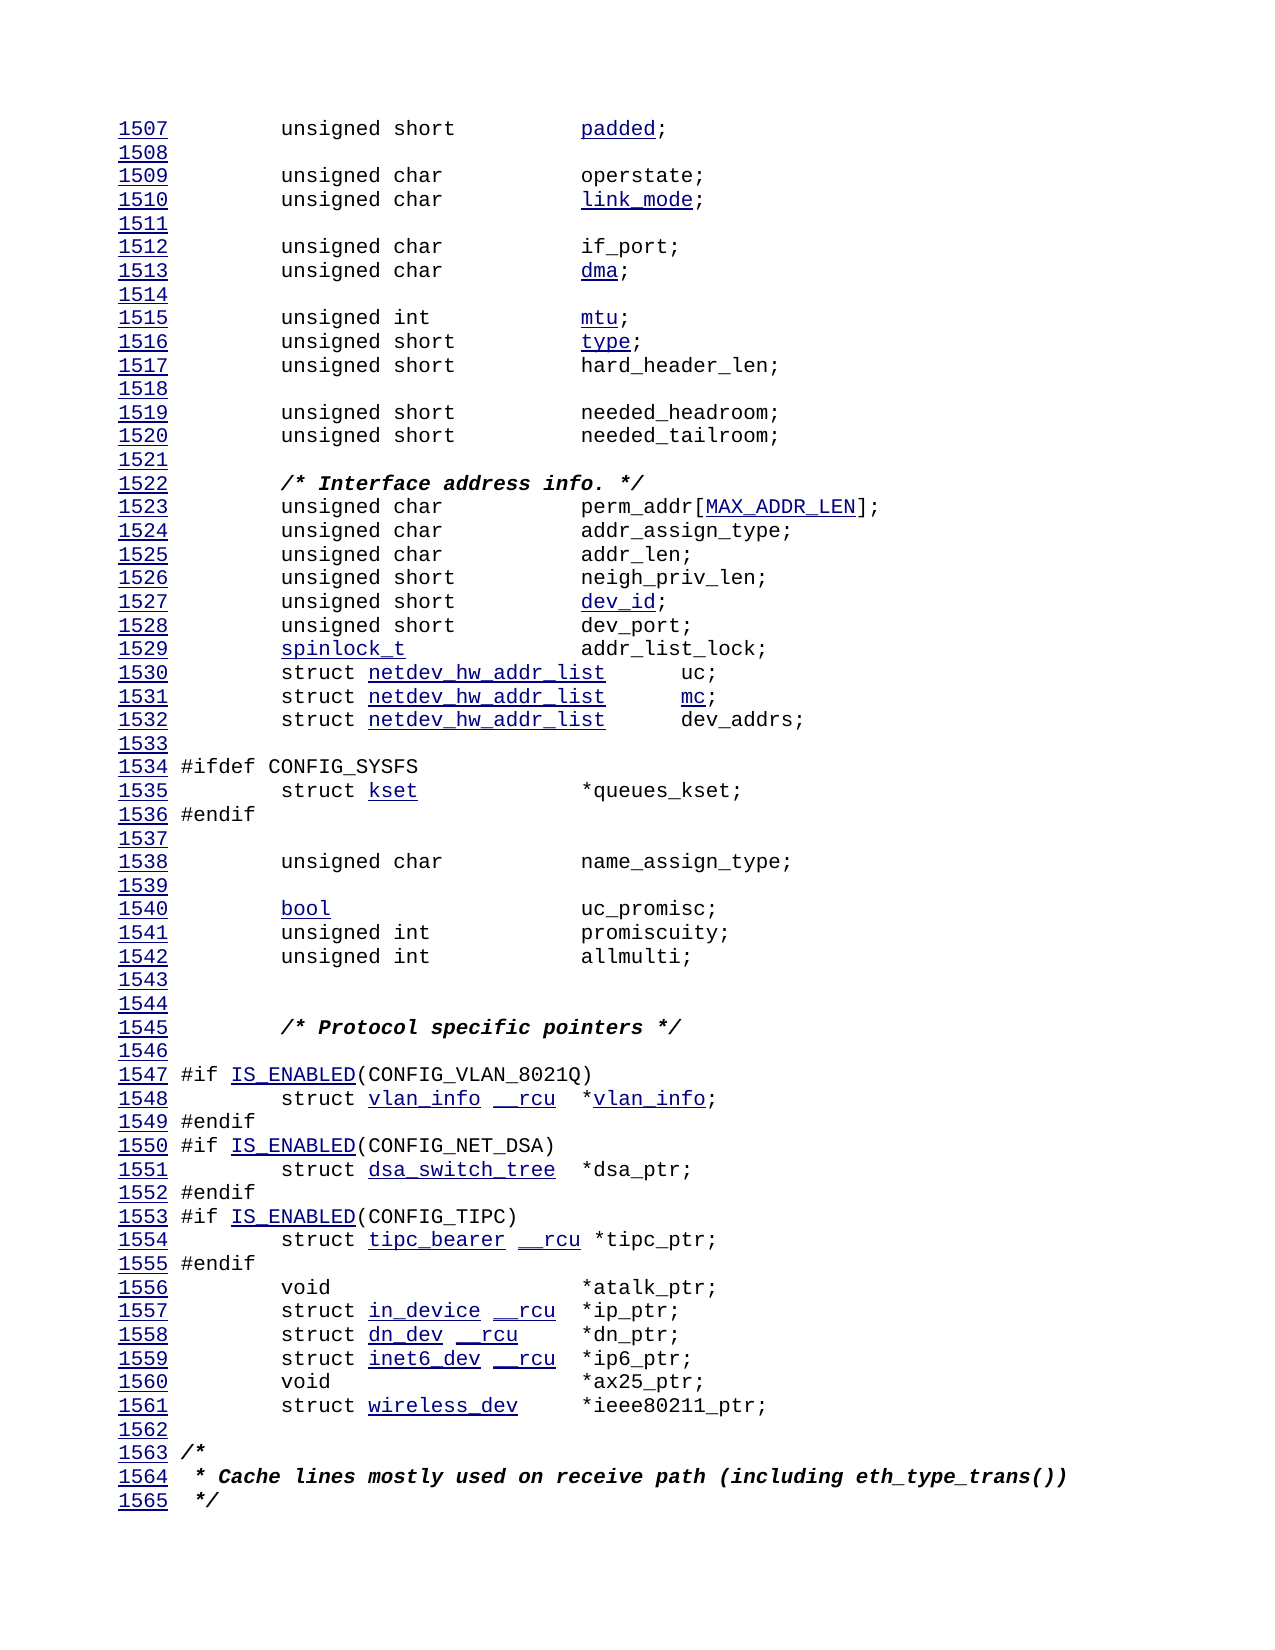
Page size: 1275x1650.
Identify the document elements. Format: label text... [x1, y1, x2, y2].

text 1547 #if IS_ENABLED(CONFIG_VLAN_8021Q) [118, 1064, 1157, 1088]
text 1564 * Cache lines mostly used on receive path (including eth_type_trans()) [118, 1466, 1157, 1489]
text 1541 unsigned int promiscuity; [118, 922, 1157, 946]
text 1548 struct vlan_info __rcu *vlan_info; [118, 1088, 1157, 1111]
text 1552 #endif [118, 1182, 1157, 1206]
text 1531 struct netdev_hw_addr_list mc; [118, 686, 1157, 709]
text 1539 [118, 875, 1157, 898]
text 1518 [118, 378, 1157, 402]
text 1517 unsigned short hard_header_len; [118, 354, 1157, 378]
text 1557 struct in_device __rcu *ip_ptr; [118, 1300, 1157, 1324]
text 1563 /* [118, 1442, 1157, 1466]
text 1519 unsigned short needed_headroom; [118, 402, 1157, 426]
text 1545 /* Protocol specific pointers */ [118, 1017, 1157, 1040]
text 1532 struct netdev_hw_addr_list dev_addrs; [118, 709, 1157, 733]
text 1553 #if IS_ENABLED(CONFIG_TIPC) [118, 1206, 1157, 1229]
text 1516 unsigned short type; [118, 331, 1157, 354]
text 1528 unsigned short dev_port; [118, 615, 1157, 638]
text 1562 [118, 1419, 1157, 1442]
text 1521 [118, 449, 1157, 473]
text 1529 spinlock_t addr_list_lock; [118, 638, 1157, 662]
text 1544 [118, 993, 1157, 1017]
text 1510 unsigned char link_mode; [118, 189, 1157, 213]
text 1540 bool uc_promisc; [118, 898, 1157, 922]
text 1524 unsigned char addr_assign_type; [118, 520, 1157, 544]
text 1525 unsigned char addr_len; [118, 544, 1157, 567]
text 1522 /* Interface address info. */ [118, 473, 1157, 496]
text 1538 unsigned char name_assign_type; [118, 851, 1157, 875]
text 1558 struct dn_dev __rcu *dn_ptr; [118, 1324, 1157, 1348]
text 1520 unsigned short needed_tailroom; [118, 426, 1157, 449]
text 1511 [118, 213, 1157, 236]
text 1535 struct kset *queues_kset; [118, 780, 1157, 804]
text 1565 */ [118, 1489, 1157, 1513]
text 1554 struct tipc_bearer __rcu *tipc_ptr; [118, 1229, 1157, 1253]
text 1526 unsigned short neigh_priv_len; [118, 567, 1157, 591]
text 1556 void *atalk_ptr; [118, 1277, 1157, 1300]
text 1530 struct netdev_hw_addr_list uc; [118, 662, 1157, 686]
text 1536 #endif [118, 804, 1157, 827]
text 1542 unsigned int allmulti; [118, 946, 1157, 969]
text 1533 [118, 733, 1157, 757]
text 1507 unsigned short padded; [118, 118, 1157, 142]
text 1560 void *ax25_ptr; [118, 1371, 1157, 1395]
text 1551 struct dsa_switch_tree *dsa_ptr; [118, 1158, 1157, 1182]
text 1515 unsigned int mtu; [118, 307, 1157, 331]
text 1561 struct wireless_dev *ieee80211_ptr; [118, 1395, 1157, 1419]
text 1537 [118, 827, 1157, 851]
text 1523 unsigned char perm_addr[MAX_ADDR_LEN]; [118, 496, 1157, 520]
text 1527 unsigned short dev_id; [118, 591, 1157, 615]
text 1546 [118, 1040, 1157, 1064]
text 1508 [118, 142, 1157, 165]
text 1513 unsigned char dma; [118, 260, 1157, 284]
text 1509 unsigned char operstate; [118, 165, 1157, 189]
text 1534 #ifdef CONFIG_SYSFS [118, 757, 1157, 780]
text 1514 [118, 284, 1157, 307]
text 1512 unsigned char if_port; [118, 236, 1157, 260]
text 1550 #if IS_ENABLED(CONFIG_NET_DSA) [118, 1135, 1157, 1158]
text 1549 #endif [118, 1111, 1157, 1135]
text 1555 #endif [118, 1253, 1157, 1277]
text 1543 [118, 969, 1157, 993]
text 1559 struct inet6_dev __rcu *ip6_ptr; [118, 1348, 1157, 1371]
